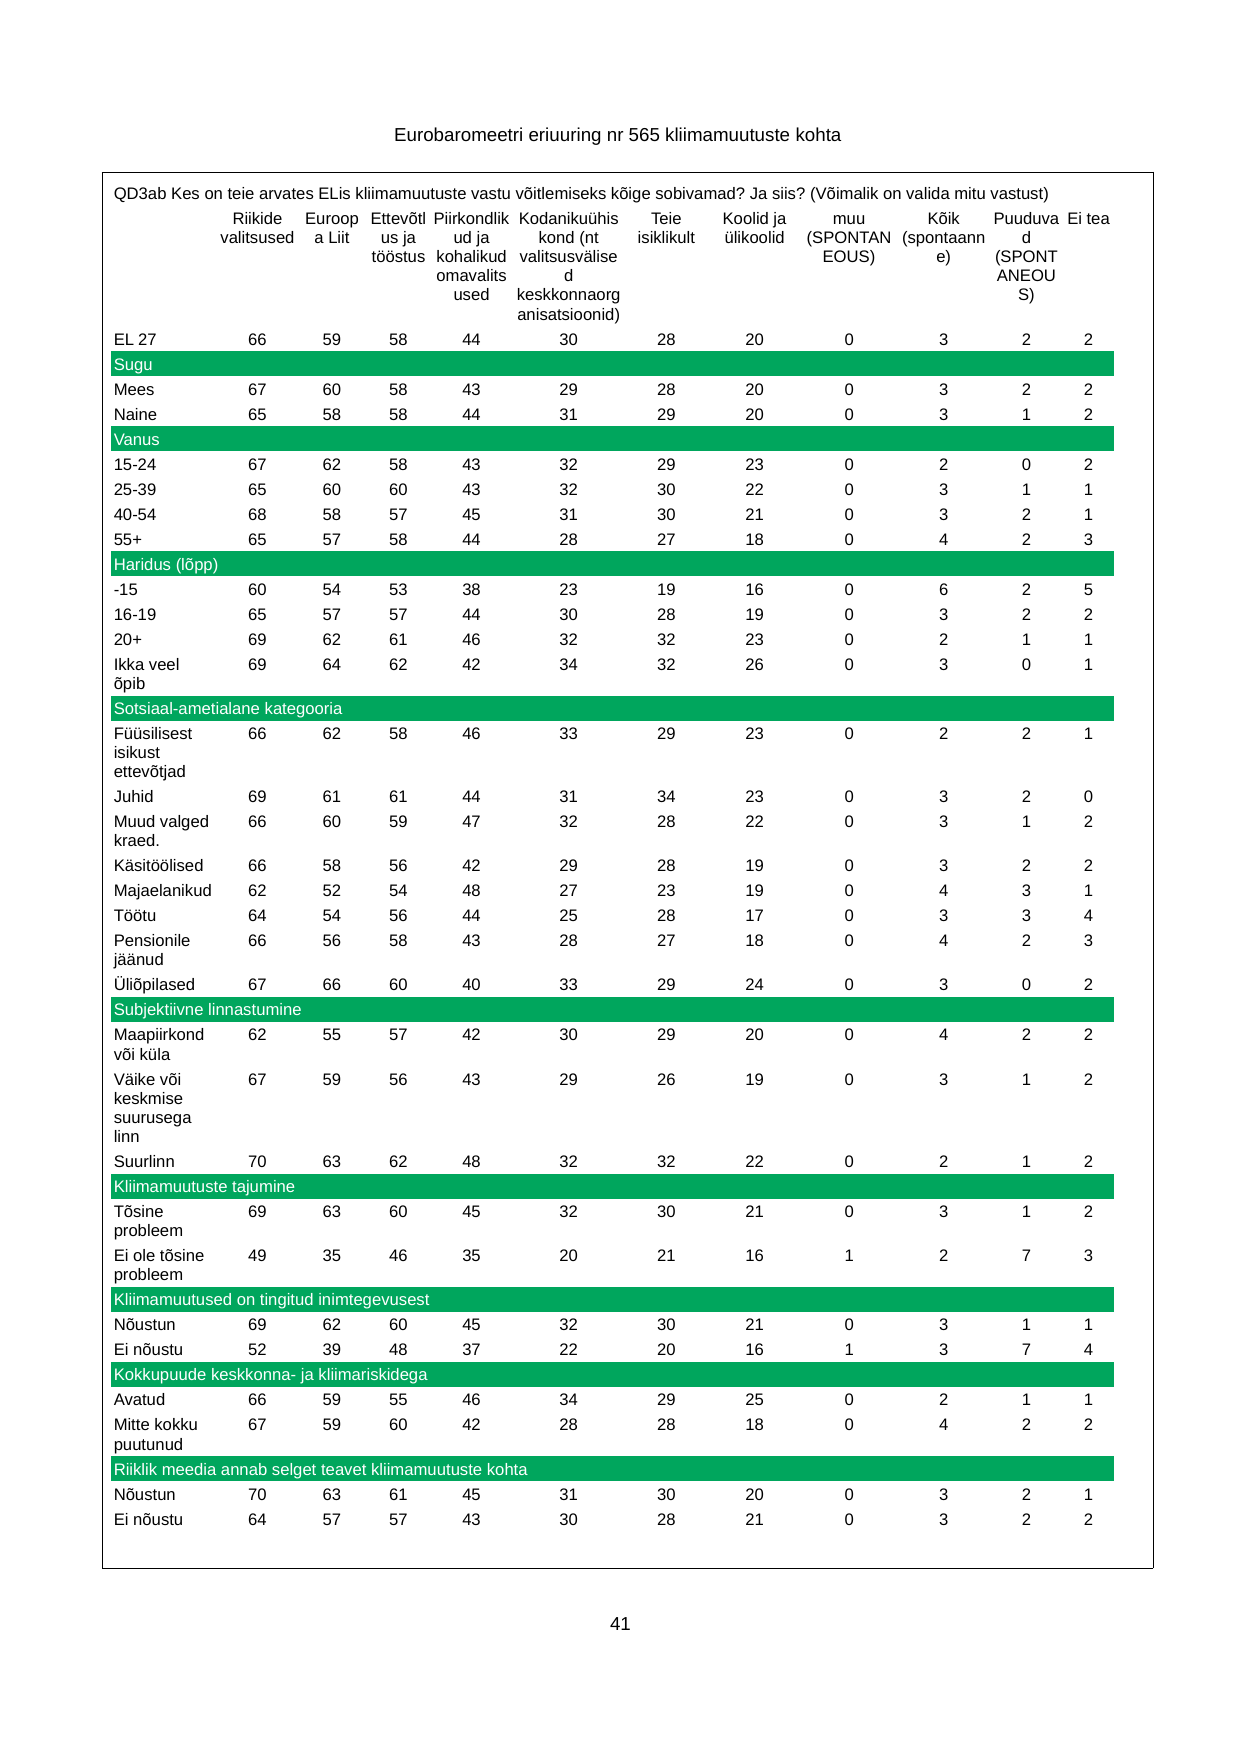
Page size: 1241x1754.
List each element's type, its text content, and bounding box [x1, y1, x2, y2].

table_cell 23 [512, 576, 625, 601]
table_cell 2 [990, 1022, 1062, 1066]
table_cell 33 [512, 972, 625, 997]
table_cell 3 [990, 878, 1062, 903]
table_cell 3 [897, 1481, 990, 1506]
table_cell 2 [990, 526, 1062, 551]
table_cell 58 [366, 721, 430, 784]
table_cell 23 [625, 878, 707, 903]
table_cell 69 [217, 651, 297, 696]
table_cell 2 [897, 626, 990, 651]
table_cell Mees [111, 376, 217, 401]
table_cell 2 [1062, 1199, 1114, 1243]
table_cell 59 [298, 1066, 366, 1149]
table_cell 55 [298, 1022, 366, 1066]
table_cell 30 [625, 476, 707, 501]
table_cell 60 [298, 376, 366, 401]
table_cell 4 [897, 928, 990, 972]
table_cell 58 [366, 401, 430, 426]
table_cell 0 [801, 451, 897, 476]
table_cell Piirkondlikud ja kohalikud omavalitsused [430, 206, 512, 326]
table_cell 0 [801, 1387, 897, 1412]
table_cell 23 [708, 784, 801, 809]
table_cell Ettevõtlus ja tööstus [366, 206, 430, 326]
table_cell 45 [430, 1199, 512, 1243]
table_cell 21 [708, 501, 801, 526]
table_cell 4 [897, 1022, 990, 1066]
table_cell 19 [708, 878, 801, 903]
table_cell 60 [366, 1312, 430, 1337]
table_cell 19 [708, 853, 801, 878]
table_cell 21 [625, 1243, 707, 1287]
table_cell 6 [897, 576, 990, 601]
table_cell Koolid ja ülikoolid [708, 206, 801, 326]
table_cell 0 [801, 928, 897, 972]
table_cell 40 [430, 972, 512, 997]
table_cell 2 [1062, 326, 1114, 351]
table_cell 2 [990, 601, 1062, 626]
table_cell 31 [512, 784, 625, 809]
table_cell 67 [217, 1412, 297, 1456]
table_cell 44 [430, 401, 512, 426]
table_cell Puuduvad (SPONTANEOUS) [990, 206, 1062, 326]
table_cell 32 [512, 626, 625, 651]
table_cell 66 [217, 928, 297, 972]
table_cell 57 [366, 601, 430, 626]
table_cell 62 [217, 878, 297, 903]
table_cell Riiklik meedia annab selget teavet kliimamuutuste kohta [111, 1456, 1114, 1481]
table_cell 1 [1062, 1312, 1114, 1337]
table_cell 16 [708, 1337, 801, 1362]
table_cell 2 [990, 853, 1062, 878]
table_cell 19 [708, 1066, 801, 1149]
table_cell 1 [990, 626, 1062, 651]
table_cell 59 [298, 1412, 366, 1456]
table_cell 4 [897, 878, 990, 903]
table_cell 54 [298, 576, 366, 601]
table_cell 20 [708, 326, 801, 351]
table_cell 53 [366, 576, 430, 601]
table_cell 2 [1062, 809, 1114, 853]
table_cell 3 [897, 601, 990, 626]
table_cell 69 [217, 784, 297, 809]
table_cell 4 [897, 526, 990, 551]
table_cell 20 [708, 1022, 801, 1066]
table_cell muu (SPONTANEOUS) [801, 206, 897, 326]
table_cell 34 [512, 1387, 625, 1412]
table_cell 20 [512, 1243, 625, 1287]
table_cell 2 [1062, 401, 1114, 426]
table_cell 21 [708, 1506, 801, 1531]
table_cell 31 [512, 401, 625, 426]
table_cell 16 [708, 1243, 801, 1287]
table_cell 28 [625, 809, 707, 853]
table_cell 45 [430, 501, 512, 526]
table_cell 29 [625, 1022, 707, 1066]
table_cell 58 [366, 326, 430, 351]
table_cell 27 [625, 526, 707, 551]
table_cell 1 [990, 1066, 1062, 1149]
table_cell Kliimamuutused on tingitud inimtegevusest [111, 1287, 1114, 1312]
table_cell 3 [897, 1066, 990, 1149]
table_cell 60 [217, 576, 297, 601]
table_cell 61 [366, 784, 430, 809]
table_cell 2 [1062, 1412, 1114, 1456]
table_cell 0 [801, 376, 897, 401]
table_cell 29 [512, 376, 625, 401]
table_cell 46 [430, 721, 512, 784]
table_cell EL 27 [111, 326, 217, 351]
table_cell 18 [708, 526, 801, 551]
table_cell Tõsine probleem [111, 1199, 217, 1243]
table_cell 57 [366, 1506, 430, 1531]
table_cell Teie isiklikult [625, 206, 707, 326]
table_cell 0 [801, 401, 897, 426]
table_cell 66 [217, 326, 297, 351]
table_cell 60 [366, 972, 430, 997]
table_cell 57 [298, 526, 366, 551]
table_cell 2 [1062, 451, 1114, 476]
table_cell 3 [1062, 928, 1114, 972]
table_cell 2 [1062, 1066, 1114, 1149]
table_cell 66 [298, 972, 366, 997]
table_cell Üliõpilased [111, 972, 217, 997]
table_cell 2 [990, 501, 1062, 526]
table_cell 2 [1062, 972, 1114, 997]
table_cell 26 [708, 651, 801, 696]
table_cell 70 [217, 1149, 297, 1174]
table_cell 61 [366, 626, 430, 651]
table_cell 30 [625, 1199, 707, 1243]
table_cell 43 [430, 476, 512, 501]
table_cell 22 [512, 1337, 625, 1362]
table_cell 45 [430, 1312, 512, 1337]
table_cell 64 [217, 903, 297, 928]
table_cell 48 [430, 878, 512, 903]
table_cell 70 [217, 1481, 297, 1506]
table_cell 52 [217, 1337, 297, 1362]
table_cell 2 [897, 721, 990, 784]
table_cell 3 [897, 326, 990, 351]
table_cell Riikide valitsused [217, 206, 297, 326]
table_cell 0 [801, 1312, 897, 1337]
table_cell 29 [512, 1066, 625, 1149]
table_cell Majaelanikud [111, 878, 217, 903]
table_cell 69 [217, 1312, 297, 1337]
table_cell 58 [366, 526, 430, 551]
table_cell 65 [217, 401, 297, 426]
table_cell 57 [298, 1506, 366, 1531]
table_cell Naine [111, 401, 217, 426]
table_cell 43 [430, 1506, 512, 1531]
table_cell 0 [801, 809, 897, 853]
table_cell 54 [366, 878, 430, 903]
table_cell 3 [897, 651, 990, 696]
table_cell 43 [430, 376, 512, 401]
table_cell 67 [217, 972, 297, 997]
table_cell 56 [366, 853, 430, 878]
table_cell 2 [990, 928, 1062, 972]
table_cell 32 [512, 451, 625, 476]
table_cell 33 [512, 721, 625, 784]
table_cell 0 [801, 878, 897, 903]
table_cell 20+ [111, 626, 217, 651]
table_cell 28 [625, 376, 707, 401]
table_cell 32 [512, 1149, 625, 1174]
table_cell 1 [1062, 476, 1114, 501]
table_cell 0 [801, 1149, 897, 1174]
table_cell 28 [512, 526, 625, 551]
table_cell 1 [1062, 501, 1114, 526]
table_cell 1 [1062, 626, 1114, 651]
table_cell 60 [298, 809, 366, 853]
table_cell 2 [990, 1481, 1062, 1506]
table_cell 3 [897, 809, 990, 853]
table_cell 39 [298, 1337, 366, 1362]
table_cell 60 [366, 1199, 430, 1243]
table_cell 32 [512, 809, 625, 853]
table_cell 62 [366, 651, 430, 696]
table_cell 34 [512, 651, 625, 696]
table_cell 2 [990, 721, 1062, 784]
table_cell 23 [708, 451, 801, 476]
table_cell 0 [1062, 784, 1114, 809]
table_cell 32 [625, 1149, 707, 1174]
table_cell 0 [990, 651, 1062, 696]
table_cell 3 [897, 853, 990, 878]
table_cell Pensionile jäänud [111, 928, 217, 972]
table_cell 31 [512, 501, 625, 526]
table_cell 57 [366, 501, 430, 526]
table_cell 4 [897, 1412, 990, 1456]
table_cell 44 [430, 903, 512, 928]
table_cell 29 [625, 451, 707, 476]
table_cell 4 [1062, 903, 1114, 928]
table_cell 16 [708, 576, 801, 601]
table_cell 45 [430, 1481, 512, 1506]
table_cell 64 [217, 1506, 297, 1531]
table_cell 2 [1062, 1506, 1114, 1531]
table_cell 63 [298, 1199, 366, 1243]
table_cell 3 [897, 903, 990, 928]
table_cell 0 [990, 451, 1062, 476]
table_cell Suurlinn [111, 1149, 217, 1174]
table_cell 7 [990, 1243, 1062, 1287]
table_cell 1 [1062, 1481, 1114, 1506]
table_cell 0 [801, 972, 897, 997]
table_cell 57 [298, 601, 366, 626]
table_cell 59 [298, 326, 366, 351]
table_cell 28 [625, 903, 707, 928]
table_cell 2 [897, 451, 990, 476]
table_cell Vanus [111, 426, 1114, 451]
table_cell Haridus (lõpp) [111, 551, 1114, 576]
table_cell Subjektiivne linnastumine [111, 997, 1114, 1022]
table_cell 27 [512, 878, 625, 903]
table_cell 26 [625, 1066, 707, 1149]
table_cell 48 [430, 1149, 512, 1174]
table_cell 19 [625, 576, 707, 601]
table_cell 49 [217, 1243, 297, 1287]
table_cell 20 [708, 1481, 801, 1506]
table_cell 1 [990, 401, 1062, 426]
table_cell 27 [625, 928, 707, 972]
table_cell 34 [625, 784, 707, 809]
table_cell 2 [990, 1506, 1062, 1531]
table_cell 65 [217, 526, 297, 551]
table_cell Sotsiaal-ametialane kategooria [111, 696, 1114, 721]
table_cell 3 [897, 972, 990, 997]
table_cell 58 [298, 501, 366, 526]
table_cell 29 [512, 853, 625, 878]
table_cell 28 [625, 1412, 707, 1456]
table_cell 28 [625, 853, 707, 878]
table_cell 22 [708, 1149, 801, 1174]
table_cell 56 [298, 928, 366, 972]
table_cell 2 [1062, 376, 1114, 401]
table_cell 63 [298, 1481, 366, 1506]
table_cell 29 [625, 1387, 707, 1412]
table_cell Ikka veel õpib [111, 651, 217, 696]
table_cell 2 [990, 1412, 1062, 1456]
table_cell 46 [430, 626, 512, 651]
table_cell 2 [1062, 601, 1114, 626]
table_cell 23 [708, 721, 801, 784]
table_cell 62 [366, 1149, 430, 1174]
table_cell Töötu [111, 903, 217, 928]
table_cell 0 [801, 1022, 897, 1066]
table_cell 47 [430, 809, 512, 853]
table_cell 18 [708, 1412, 801, 1456]
table_cell 32 [625, 651, 707, 696]
table_cell 66 [217, 721, 297, 784]
table_cell 2 [990, 576, 1062, 601]
table_cell Kliimamuutuste tajumine [111, 1174, 1114, 1199]
table_cell 38 [430, 576, 512, 601]
table_cell -15 [111, 576, 217, 601]
table_cell 66 [217, 809, 297, 853]
table_cell 58 [366, 928, 430, 972]
table_cell 0 [801, 1199, 897, 1243]
table_cell Muud valged kraed. [111, 809, 217, 853]
table_cell 30 [625, 1312, 707, 1337]
table_cell 57 [366, 1022, 430, 1066]
table_cell 59 [366, 809, 430, 853]
table_cell 2 [1062, 853, 1114, 878]
table_cell 65 [217, 601, 297, 626]
table_cell 35 [430, 1243, 512, 1287]
table_cell 20 [708, 376, 801, 401]
table_cell Ei nõustu [111, 1337, 217, 1362]
table_cell 58 [298, 853, 366, 878]
table_cell 3 [897, 501, 990, 526]
table_cell 44 [430, 601, 512, 626]
table_cell 0 [801, 903, 897, 928]
table_cell 29 [625, 721, 707, 784]
table_header QD3ab Kes on teie arvates ELis kliimamuutuste vastu võitlemiseks kõige sobivamad? Ja siis? (Võimalik on valida mitu vastust) [111, 181, 1114, 206]
table_cell 0 [801, 1481, 897, 1506]
table_cell 61 [366, 1481, 430, 1506]
table_cell 58 [366, 376, 430, 401]
table_cell 55 [366, 1387, 430, 1412]
table_cell Nõustun [111, 1481, 217, 1506]
table_cell 42 [430, 1412, 512, 1456]
table_cell 58 [298, 401, 366, 426]
table_cell 2 [990, 326, 1062, 351]
table_cell 32 [512, 476, 625, 501]
table_cell 1 [1062, 878, 1114, 903]
table_cell 1 [990, 1149, 1062, 1174]
table_cell 52 [298, 878, 366, 903]
table_cell 62 [298, 721, 366, 784]
table_cell 7 [990, 1337, 1062, 1362]
table_cell 0 [801, 853, 897, 878]
table_cell 37 [430, 1337, 512, 1362]
table_cell 1 [990, 476, 1062, 501]
table_cell 22 [708, 809, 801, 853]
table_cell 2 [1062, 1149, 1114, 1174]
table_cell 3 [897, 476, 990, 501]
table_cell 30 [625, 501, 707, 526]
table_cell 22 [708, 476, 801, 501]
table_cell 0 [990, 972, 1062, 997]
table_cell 1 [801, 1243, 897, 1287]
table_cell 62 [298, 626, 366, 651]
table_cell 17 [708, 903, 801, 928]
table_cell 30 [512, 601, 625, 626]
table_cell 63 [298, 1149, 366, 1174]
table_cell 0 [801, 1066, 897, 1149]
table_cell 3 [1062, 526, 1114, 551]
table_cell 43 [430, 928, 512, 972]
table_cell 21 [708, 1199, 801, 1243]
table_cell 60 [366, 476, 430, 501]
table_cell 3 [897, 1312, 990, 1337]
table_cell Ei ole tõsine probleem [111, 1243, 217, 1287]
table_cell Sugu [111, 351, 1114, 376]
table_cell 1 [990, 1312, 1062, 1337]
table_cell 0 [801, 1412, 897, 1456]
table_cell 32 [625, 626, 707, 651]
table_cell Käsitöölised [111, 853, 217, 878]
table_cell 30 [625, 1481, 707, 1506]
table_cell 1 [990, 1387, 1062, 1412]
table_cell 69 [217, 626, 297, 651]
table_cell 35 [298, 1243, 366, 1287]
table_cell 3 [897, 376, 990, 401]
table_cell 62 [217, 1022, 297, 1066]
table_cell 32 [512, 1312, 625, 1337]
table_cell 2 [990, 784, 1062, 809]
table_cell 62 [298, 1312, 366, 1337]
table_cell 16-19 [111, 601, 217, 626]
table_cell 25-39 [111, 476, 217, 501]
table_cell 43 [430, 1066, 512, 1149]
table_cell Kodanikuühiskond (nt valitsusvälised keskkonnaorganisatsioonid) [512, 206, 625, 326]
table_cell 5 [1062, 576, 1114, 601]
table_cell 44 [430, 326, 512, 351]
table_cell 64 [298, 651, 366, 696]
table_cell Maapiirkond või küla [111, 1022, 217, 1066]
table_cell 43 [430, 451, 512, 476]
table_cell 42 [430, 651, 512, 696]
table_cell 28 [625, 601, 707, 626]
table_cell 1 [990, 809, 1062, 853]
table_cell 46 [366, 1243, 430, 1287]
table_cell 28 [512, 928, 625, 972]
table_cell 3 [1062, 1243, 1114, 1287]
table_cell 29 [625, 972, 707, 997]
table_cell 28 [625, 326, 707, 351]
table_cell 55+ [111, 526, 217, 551]
table_cell 61 [298, 784, 366, 809]
table_cell 0 [801, 576, 897, 601]
table_cell 60 [298, 476, 366, 501]
table_cell 0 [801, 476, 897, 501]
table_cell 0 [801, 1506, 897, 1531]
table_cell 25 [708, 1387, 801, 1412]
table_cell 28 [512, 1412, 625, 1456]
table_cell 2 [897, 1243, 990, 1287]
table_cell 2 [897, 1149, 990, 1174]
table_cell Füüsilisest isikust ettevõtjad [111, 721, 217, 784]
table_cell 30 [512, 1506, 625, 1531]
table_cell 60 [366, 1412, 430, 1456]
table_cell 0 [801, 626, 897, 651]
table_cell Kõik (spontaanne) [897, 206, 990, 326]
table_cell 0 [801, 721, 897, 784]
table_cell 19 [708, 601, 801, 626]
table_cell 66 [217, 853, 297, 878]
table_cell 1 [1062, 721, 1114, 784]
table_cell 0 [801, 651, 897, 696]
table_cell [111, 206, 217, 326]
table_cell 1 [1062, 1387, 1114, 1412]
table_cell 40-54 [111, 501, 217, 526]
table_cell 56 [366, 903, 430, 928]
table_cell 2 [990, 376, 1062, 401]
table_cell 0 [801, 501, 897, 526]
table_cell 58 [366, 451, 430, 476]
table_cell 1 [1062, 651, 1114, 696]
table_cell 44 [430, 526, 512, 551]
table_cell 56 [366, 1066, 430, 1149]
table_cell 67 [217, 1066, 297, 1149]
table_cell 15-24 [111, 451, 217, 476]
table_cell 3 [897, 1337, 990, 1362]
table_cell 3 [897, 401, 990, 426]
table_cell 69 [217, 1199, 297, 1243]
table_cell 25 [512, 903, 625, 928]
table_cell 54 [298, 903, 366, 928]
table_cell 18 [708, 928, 801, 972]
table_cell 30 [512, 1022, 625, 1066]
table_cell 44 [430, 784, 512, 809]
table_cell 31 [512, 1481, 625, 1506]
table_cell 23 [708, 626, 801, 651]
table_cell 1 [801, 1337, 897, 1362]
table_cell 62 [298, 451, 366, 476]
table_cell Juhid [111, 784, 217, 809]
table_cell 3 [990, 903, 1062, 928]
table_cell 2 [1062, 1022, 1114, 1066]
table_cell 68 [217, 501, 297, 526]
table_cell 3 [897, 1506, 990, 1531]
table_cell Kokkupuude keskkonna- ja kliimariskidega [111, 1362, 1114, 1387]
table_cell 3 [897, 1199, 990, 1243]
table_cell 67 [217, 451, 297, 476]
table_cell 42 [430, 1022, 512, 1066]
table_cell 20 [708, 401, 801, 426]
table_cell Mitte kokku puutunud [111, 1412, 217, 1456]
table_cell 59 [298, 1387, 366, 1412]
table_cell 67 [217, 376, 297, 401]
table_cell Ei tea [1062, 206, 1114, 326]
table_cell 20 [625, 1337, 707, 1362]
table_cell 46 [430, 1387, 512, 1412]
table_cell 0 [801, 526, 897, 551]
table_cell 66 [217, 1387, 297, 1412]
table_cell 4 [1062, 1337, 1114, 1362]
table_cell 42 [430, 853, 512, 878]
table_cell 48 [366, 1337, 430, 1362]
table_cell 32 [512, 1199, 625, 1243]
table_cell Ei nõustu [111, 1506, 217, 1531]
table_cell 29 [625, 401, 707, 426]
table_cell Väike või keskmise suurusega linn [111, 1066, 217, 1149]
table_cell Nõustun [111, 1312, 217, 1337]
table_cell 24 [708, 972, 801, 997]
table_cell 2 [897, 1387, 990, 1412]
table_cell 65 [217, 476, 297, 501]
table_cell 0 [801, 601, 897, 626]
table_cell Euroopa Liit [298, 206, 366, 326]
table_cell 1 [990, 1199, 1062, 1243]
table_cell 30 [512, 326, 625, 351]
table_cell 0 [801, 784, 897, 809]
table_cell 3 [897, 784, 990, 809]
table_cell 28 [625, 1506, 707, 1531]
table_cell Avatud [111, 1387, 217, 1412]
table_cell 0 [801, 326, 897, 351]
table_cell 21 [708, 1312, 801, 1337]
